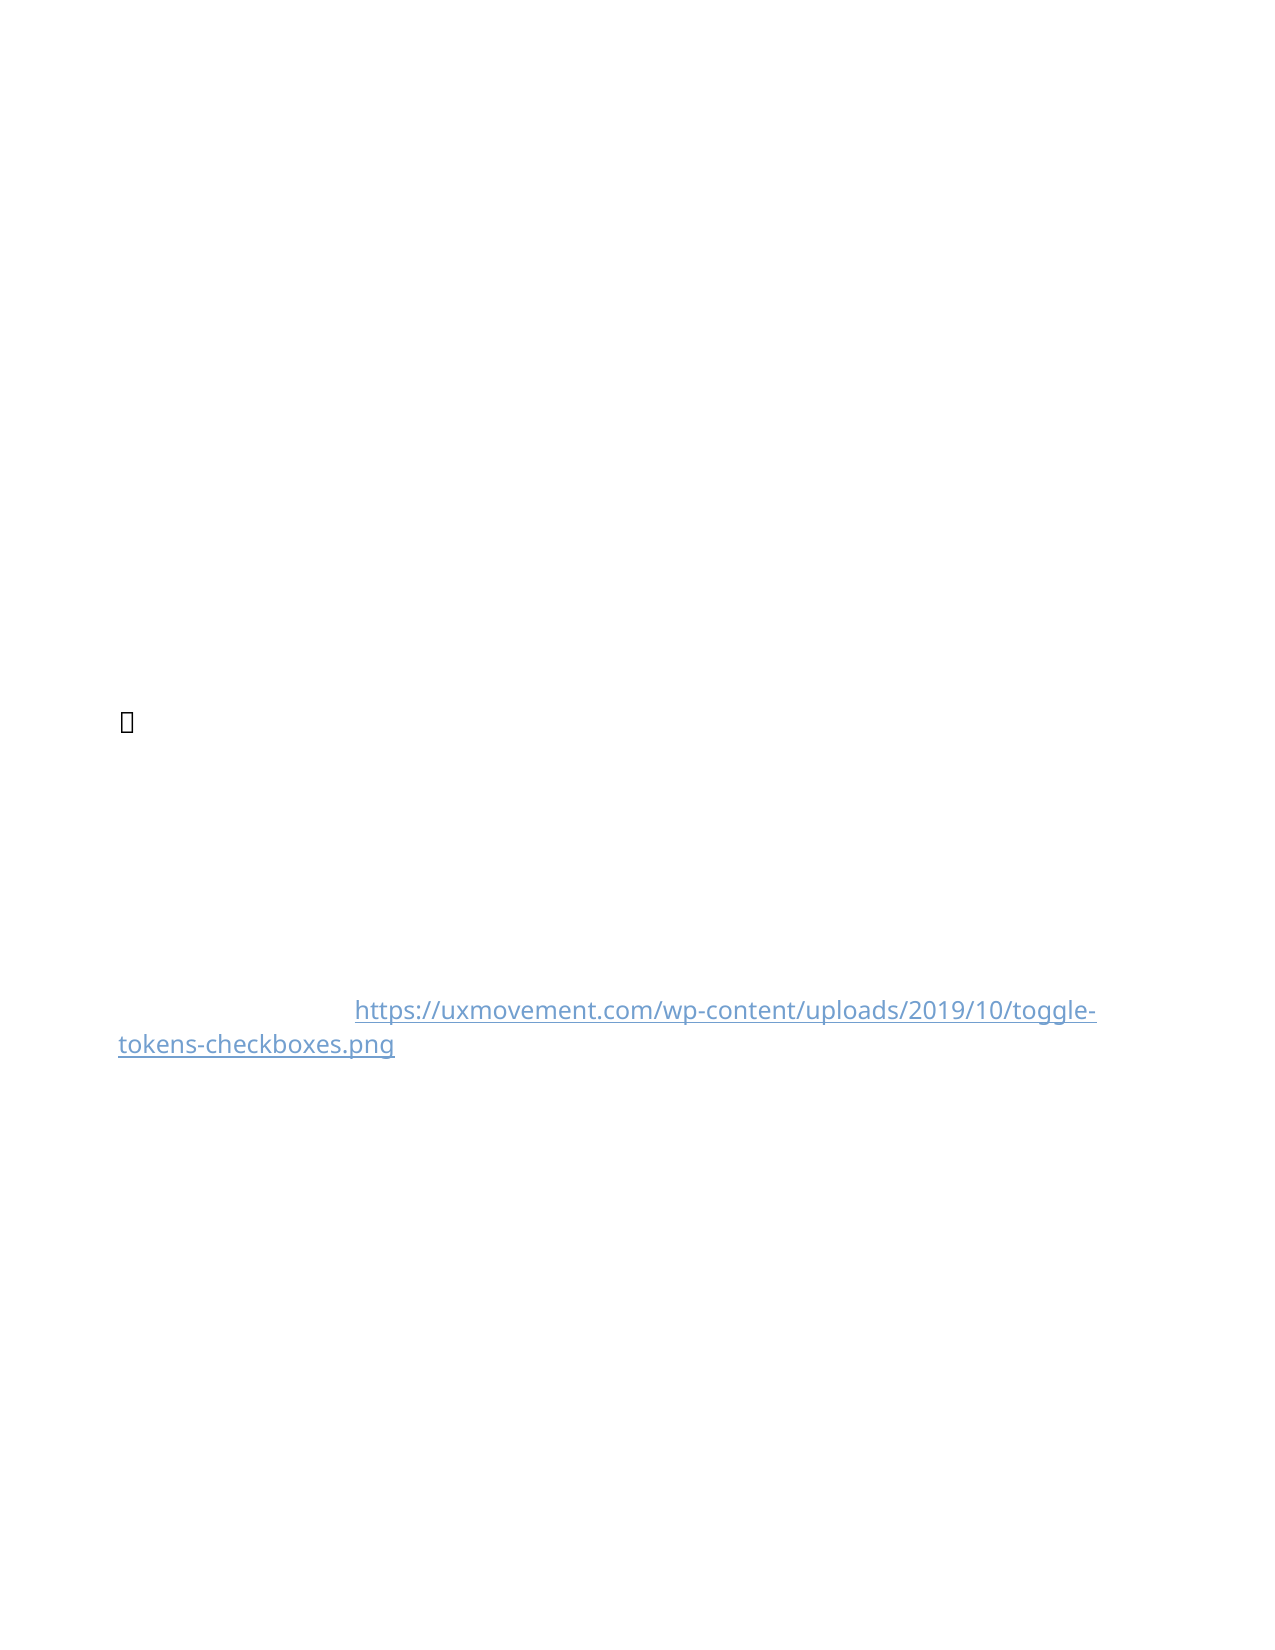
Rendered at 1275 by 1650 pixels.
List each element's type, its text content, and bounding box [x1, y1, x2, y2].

subtitle 🌠Fancy Shit [118, 702, 1157, 742]
text adding of food should autoscrape [118, 1310, 1157, 1344]
text fix up the apology page, at least give it a link back to homepage [118, 278, 1157, 313]
text multiview (just like how IDEs can have multiple views) [118, 1432, 1157, 1466]
text when creating micro nutrient calculator, make sure the DV is proportional to weight, male vs female. [118, 1364, 1157, 1432]
text work on unit conversion for presentation [118, 857, 1157, 891]
text create a view to view nutrient per dollar [118, 210, 1157, 244]
text SELECT p.id AS p_id, p.name AS p_name, c.id AS c_id, c.name AS c_name FROM category p, category c, category_to_parent ctp WHERE p.id = ctp.parent_id AND c.id = ctp.child_id; [118, 619, 1157, 687]
text can add a compare function for multiple food?? just use multiple tabs [118, 347, 1157, 381]
text remember to add backend verification of form values [118, 415, 1157, 449]
text Turn the category checkbox in add food tab into something more user friendly for the eyes [118, 925, 1157, 993]
text add a deactivated item tabs for foods, combos, categories [118, 1095, 1157, 1129]
text https://uxmovement.com/wp-content/uploads/2019/10/toggle-tokens-checkboxes.png [118, 993, 1157, 1061]
text Converter to per 100 grams for prices and nutrients [118, 1149, 1157, 1183]
text add tooltips for things layman may not know [118, 551, 1157, 585]
text add meal, the food selection should give an error if the user types a food that doesn’t exist in the database [118, 483, 1157, 551]
text food names must be unique [118, 449, 1157, 483]
text when child category is checked, parent category will be checked too [118, 1202, 1157, 1237]
text group menu (bookmarks, favourites, etc) [118, 1466, 1157, 1500]
text Ensure that .records, manage <whatever> have a limit to the amount of data loaded (that can be set by user?) [118, 754, 1157, 822]
text make it responsive to mobile [118, 1256, 1157, 1290]
